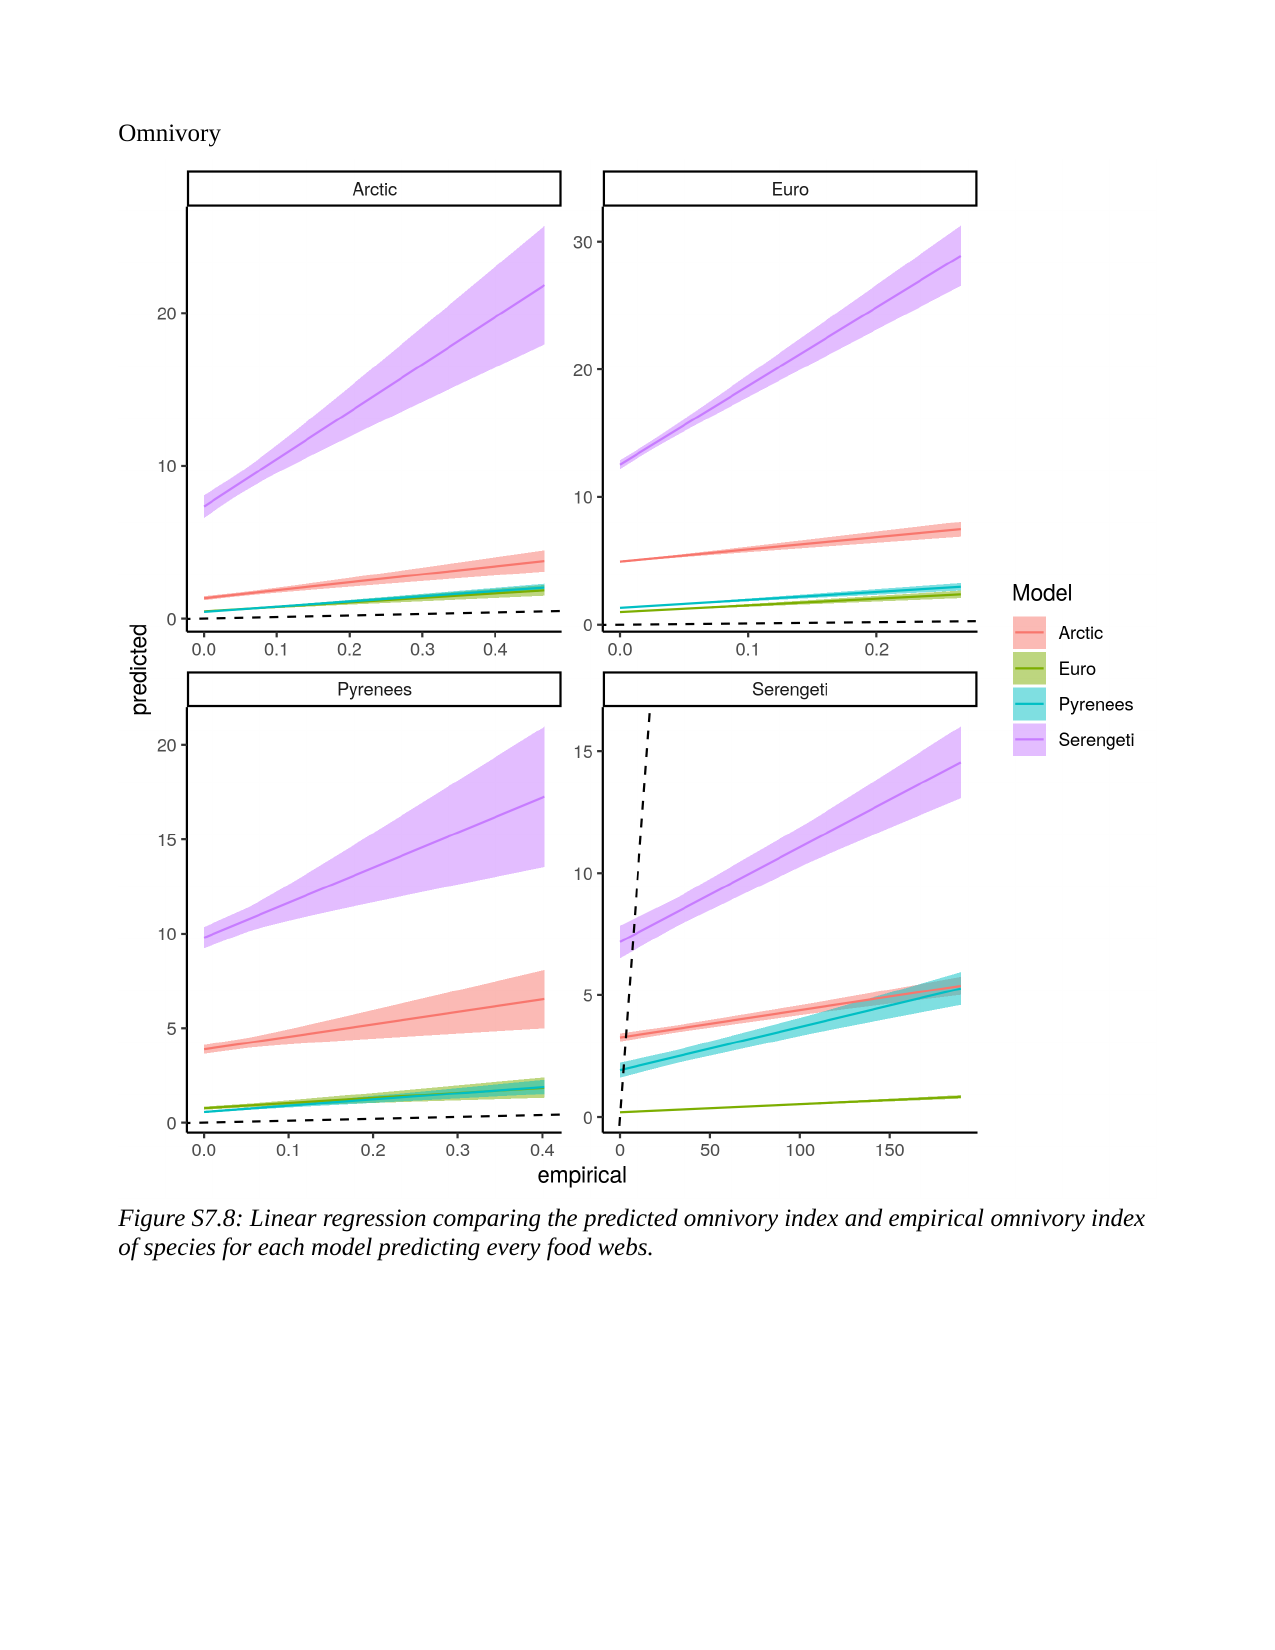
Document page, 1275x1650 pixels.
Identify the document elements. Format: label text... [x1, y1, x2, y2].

text Figure S7.8: Linear regression comparing the predicted omnivory index and empirical omnivory index of species for each model predicting every food webs. [118, 1199, 1157, 1261]
text Omnivory [118, 118, 1157, 147]
picture [118, 159, 1157, 1199]
